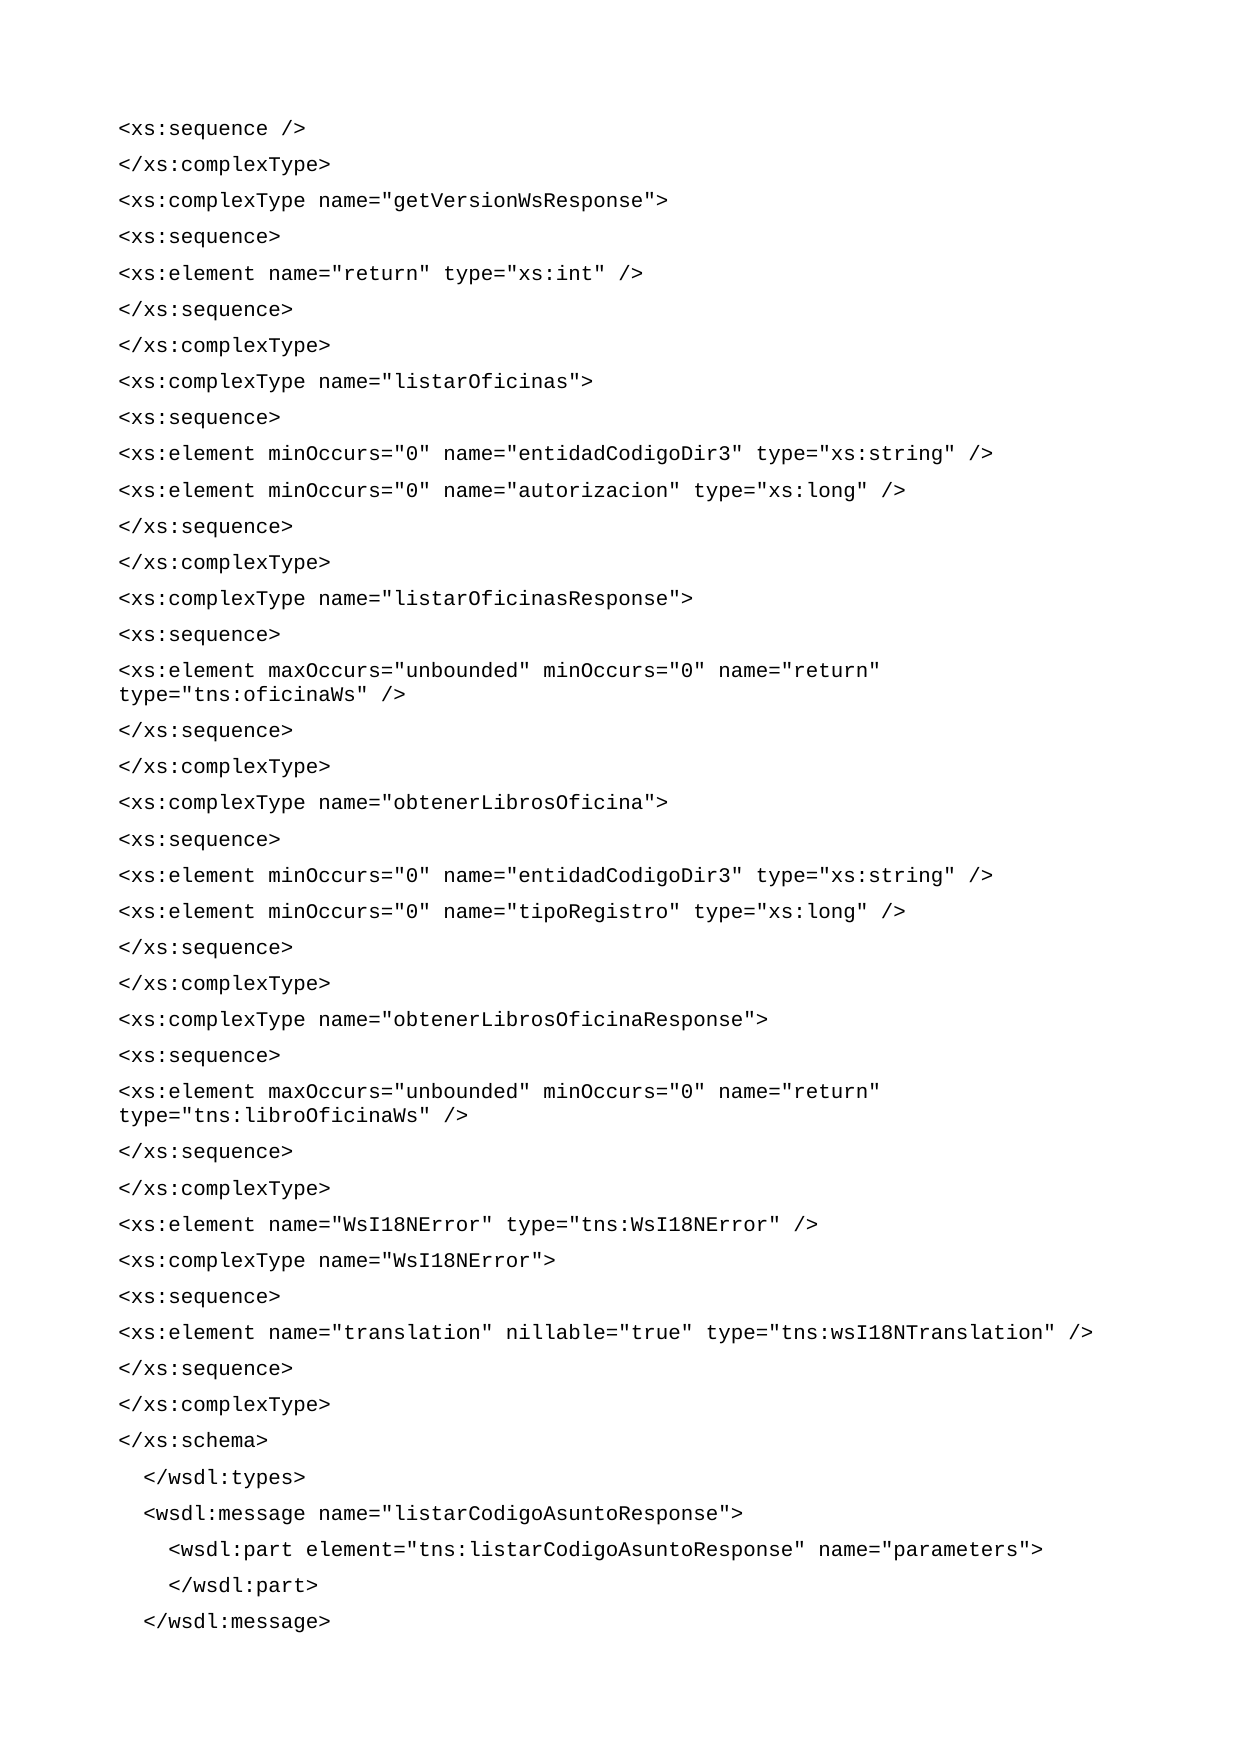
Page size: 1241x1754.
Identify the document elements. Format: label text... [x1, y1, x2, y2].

text </xs:sequence> [118, 1141, 1122, 1165]
text </xs:sequence> [118, 299, 1122, 322]
text <xs:complexType name="listarOficinas"> [118, 371, 1122, 395]
text <xs:sequence /> [118, 118, 1122, 142]
text <xs:sequence> [118, 227, 1122, 250]
text </xs:complexType> [118, 154, 1122, 178]
text </wsdl:part> [118, 1575, 1122, 1599]
text </xs:complexType> [118, 756, 1122, 780]
text </xs:complexType> [118, 335, 1122, 359]
text <xs:element minOccurs="0" name="entidadCodigoDir3" type="xs:string" /> [118, 865, 1122, 888]
text </xs:complexType> [118, 552, 1122, 576]
text <wsdl:message name="listarCodigoAsuntoResponse"> [118, 1503, 1122, 1526]
text </xs:sequence> [118, 937, 1122, 961]
text <wsdl:part element="tns:listarCodigoAsuntoResponse" name="parameters"> [118, 1539, 1122, 1563]
text <xs:element maxOccurs="unbounded" minOccurs="0" name="return" type="tns:libroOficinaWs" /> [118, 1082, 1122, 1129]
text <xs:element name="WsI18NError" type="tns:WsI18NError" /> [118, 1214, 1122, 1237]
text </xs:schema> [118, 1431, 1122, 1454]
text </xs:complexType> [118, 1177, 1122, 1201]
text </xs:complexType> [118, 1394, 1122, 1418]
text <xs:element name="translation" nillable="true" type="tns:wsI18NTranslation" /> [118, 1322, 1122, 1346]
text <xs:element maxOccurs="unbounded" minOccurs="0" name="return" type="tns:oficinaWs" /> [118, 660, 1122, 708]
text </wsdl:message> [118, 1611, 1122, 1635]
text </xs:sequence> [118, 516, 1122, 539]
text <xs:element minOccurs="0" name="tipoRegistro" type="xs:long" /> [118, 901, 1122, 924]
text <xs:element minOccurs="0" name="entidadCodigoDir3" type="xs:string" /> [118, 443, 1122, 467]
text <xs:complexType name="getVersionWsResponse"> [118, 190, 1122, 214]
text <xs:complexType name="listarOficinasResponse"> [118, 588, 1122, 612]
text </xs:sequence> [118, 1358, 1122, 1382]
text <xs:sequence> [118, 407, 1122, 431]
text <xs:complexType name="obtenerLibrosOficinaResponse"> [118, 1009, 1122, 1033]
text <xs:element minOccurs="0" name="autorizacion" type="xs:long" /> [118, 479, 1122, 503]
text <xs:sequence> [118, 1045, 1122, 1069]
text <xs:complexType name="WsI18NError"> [118, 1250, 1122, 1273]
text <xs:complexType name="obtenerLibrosOficina"> [118, 792, 1122, 816]
text <xs:sequence> [118, 1286, 1122, 1309]
text </xs:complexType> [118, 973, 1122, 997]
text <xs:sequence> [118, 624, 1122, 648]
text <xs:element name="return" type="xs:int" /> [118, 263, 1122, 286]
text </xs:sequence> [118, 720, 1122, 744]
text <xs:sequence> [118, 828, 1122, 852]
text </wsdl:types> [118, 1467, 1122, 1490]
